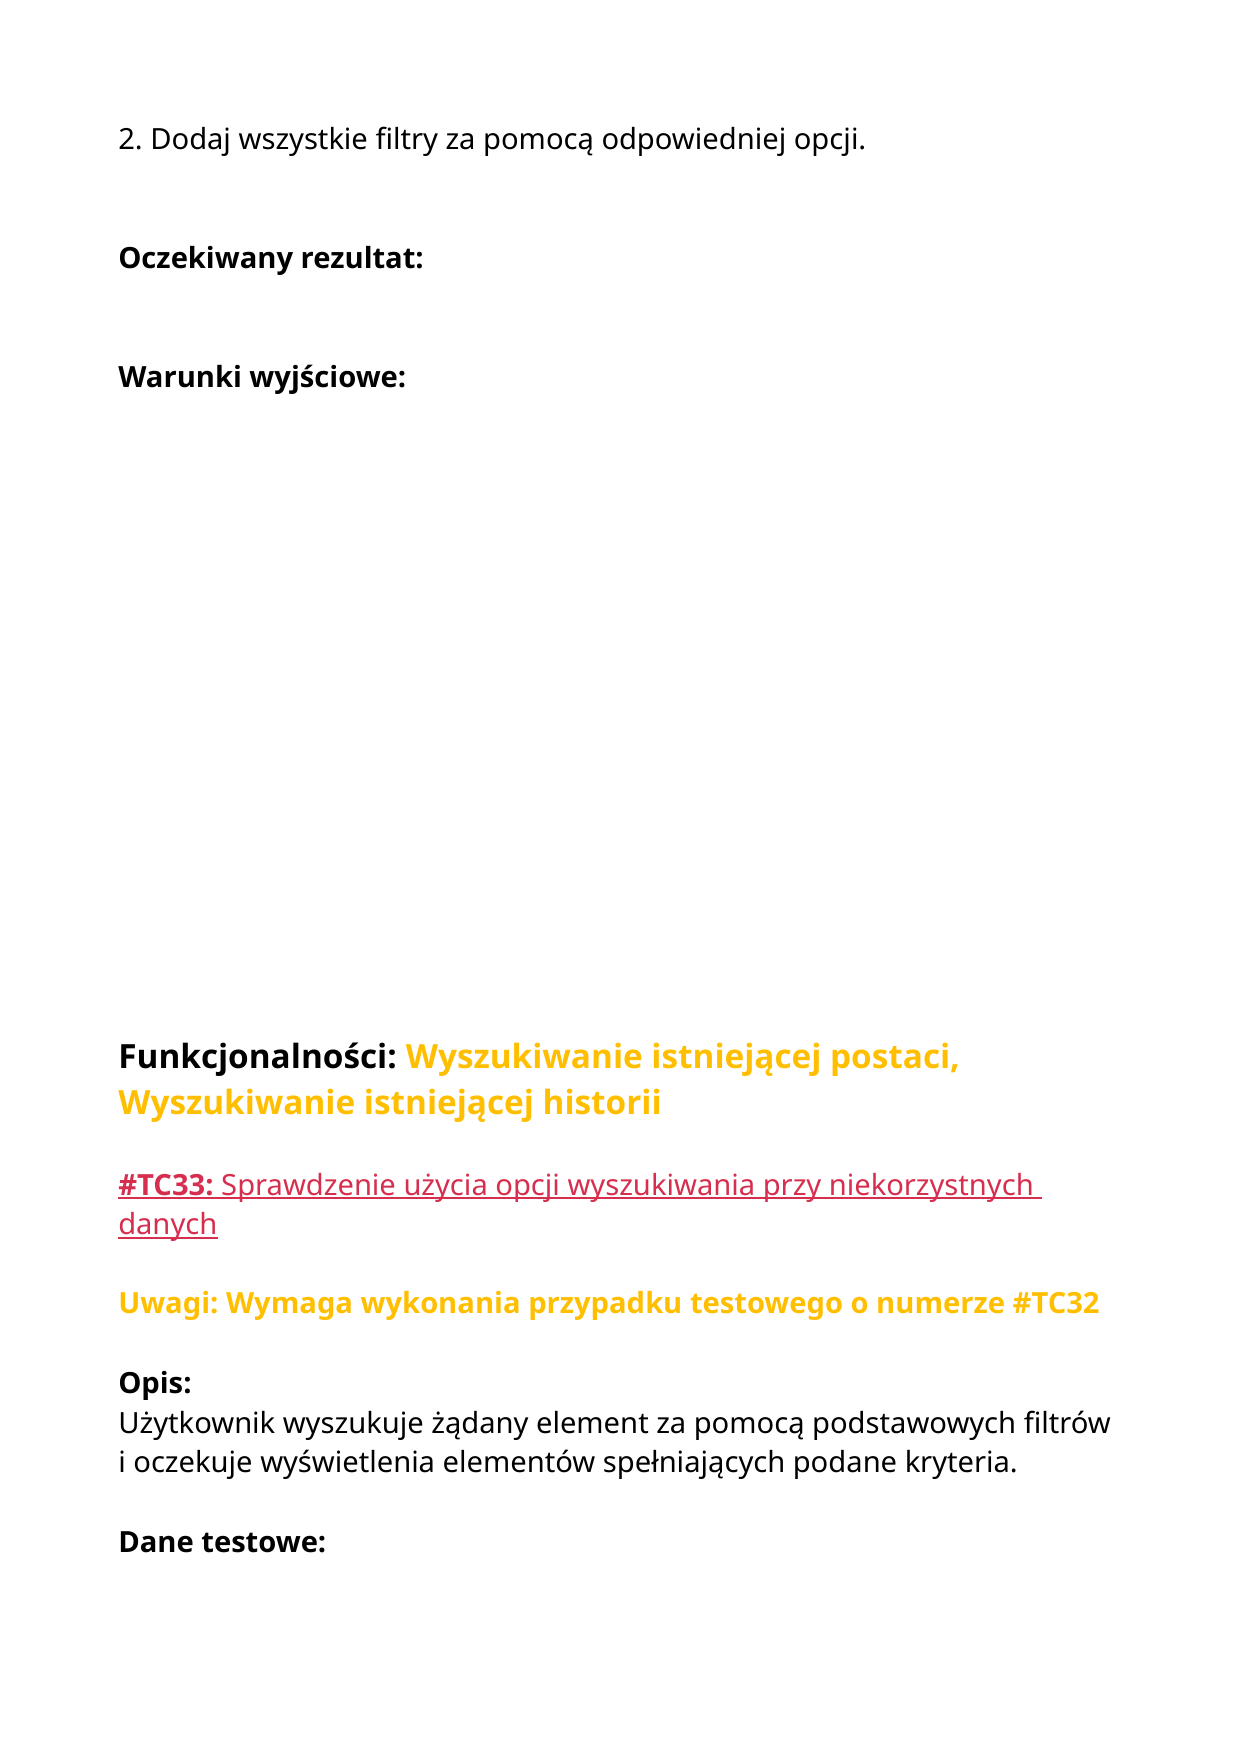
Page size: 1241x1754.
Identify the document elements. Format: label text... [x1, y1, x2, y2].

text 2. Dodaj wszystkie filtry za pomocą odpowiedniej opcji. [118, 118, 1122, 158]
text Opis: [118, 1362, 1122, 1402]
text Warunki wyjściowe: [118, 356, 1122, 396]
text Oczekiwany rezultat: [118, 237, 1122, 277]
text Użytkownik wyszukuje żądany element za pomocą podstawowych filtrów i oczekuje wyświetlenia elementów spełniających podane kryteria. [118, 1402, 1122, 1481]
text Dane testowe: [118, 1521, 1122, 1561]
text #TC33: Sprawdzenie użycia opcji wyszukiwania przy niekorzystnych danych [118, 1164, 1122, 1243]
text Uwagi: Wymaga wykonania przypadku testowego o numerze #TC32 [118, 1283, 1122, 1322]
text Funkcjonalności: Wyszukiwanie istniejącej postaci, Wyszukiwanie istniejącej historii [118, 1033, 1122, 1124]
